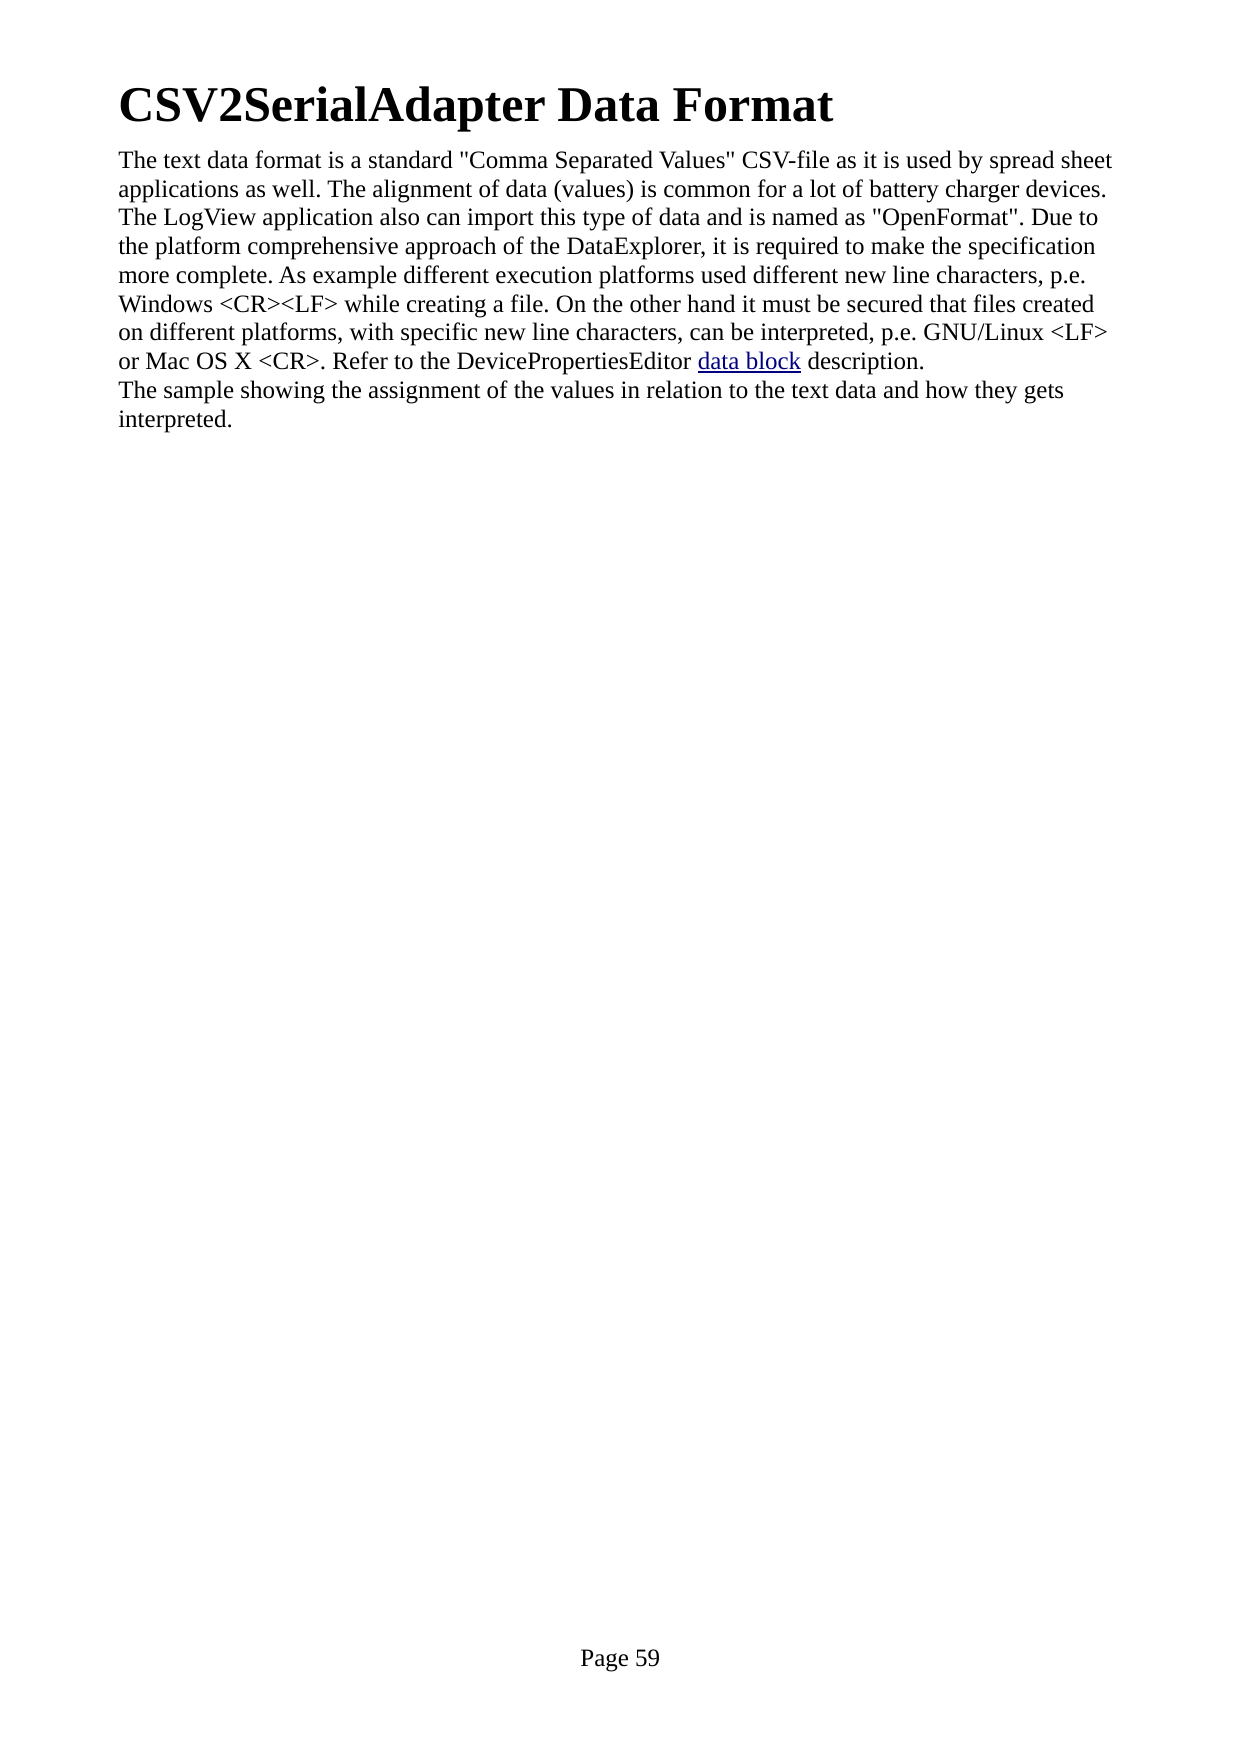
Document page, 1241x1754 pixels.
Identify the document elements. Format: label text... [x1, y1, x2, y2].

subtitle CSV2SerialAdapter Data Format [118, 75, 1122, 132]
text The text data format is a standard "Comma Separated Values" CSV-file as it is used by spread sheet applications as well. The alignment of data (values) is common for a lot of battery charger devices. The LogView application also can import this type of data and is named as "OpenFormat". Due to the platform comprehensive approach of the DataExplorer, it is required to make the specification more complete. As example different execution platforms used different new line characters, p.e. Windows <CR><LF> while creating a file. On the other hand it must be secured that files created on different platforms, with specific new line characters, can be interpreted, p.e. GNU/Linux <LF> or Mac OS X <CR>. Refer to the DevicePropertiesEditor data block description. The sample showing the assignment of the values in relation to the text data and how they gets interpreted. [118, 145, 1122, 432]
